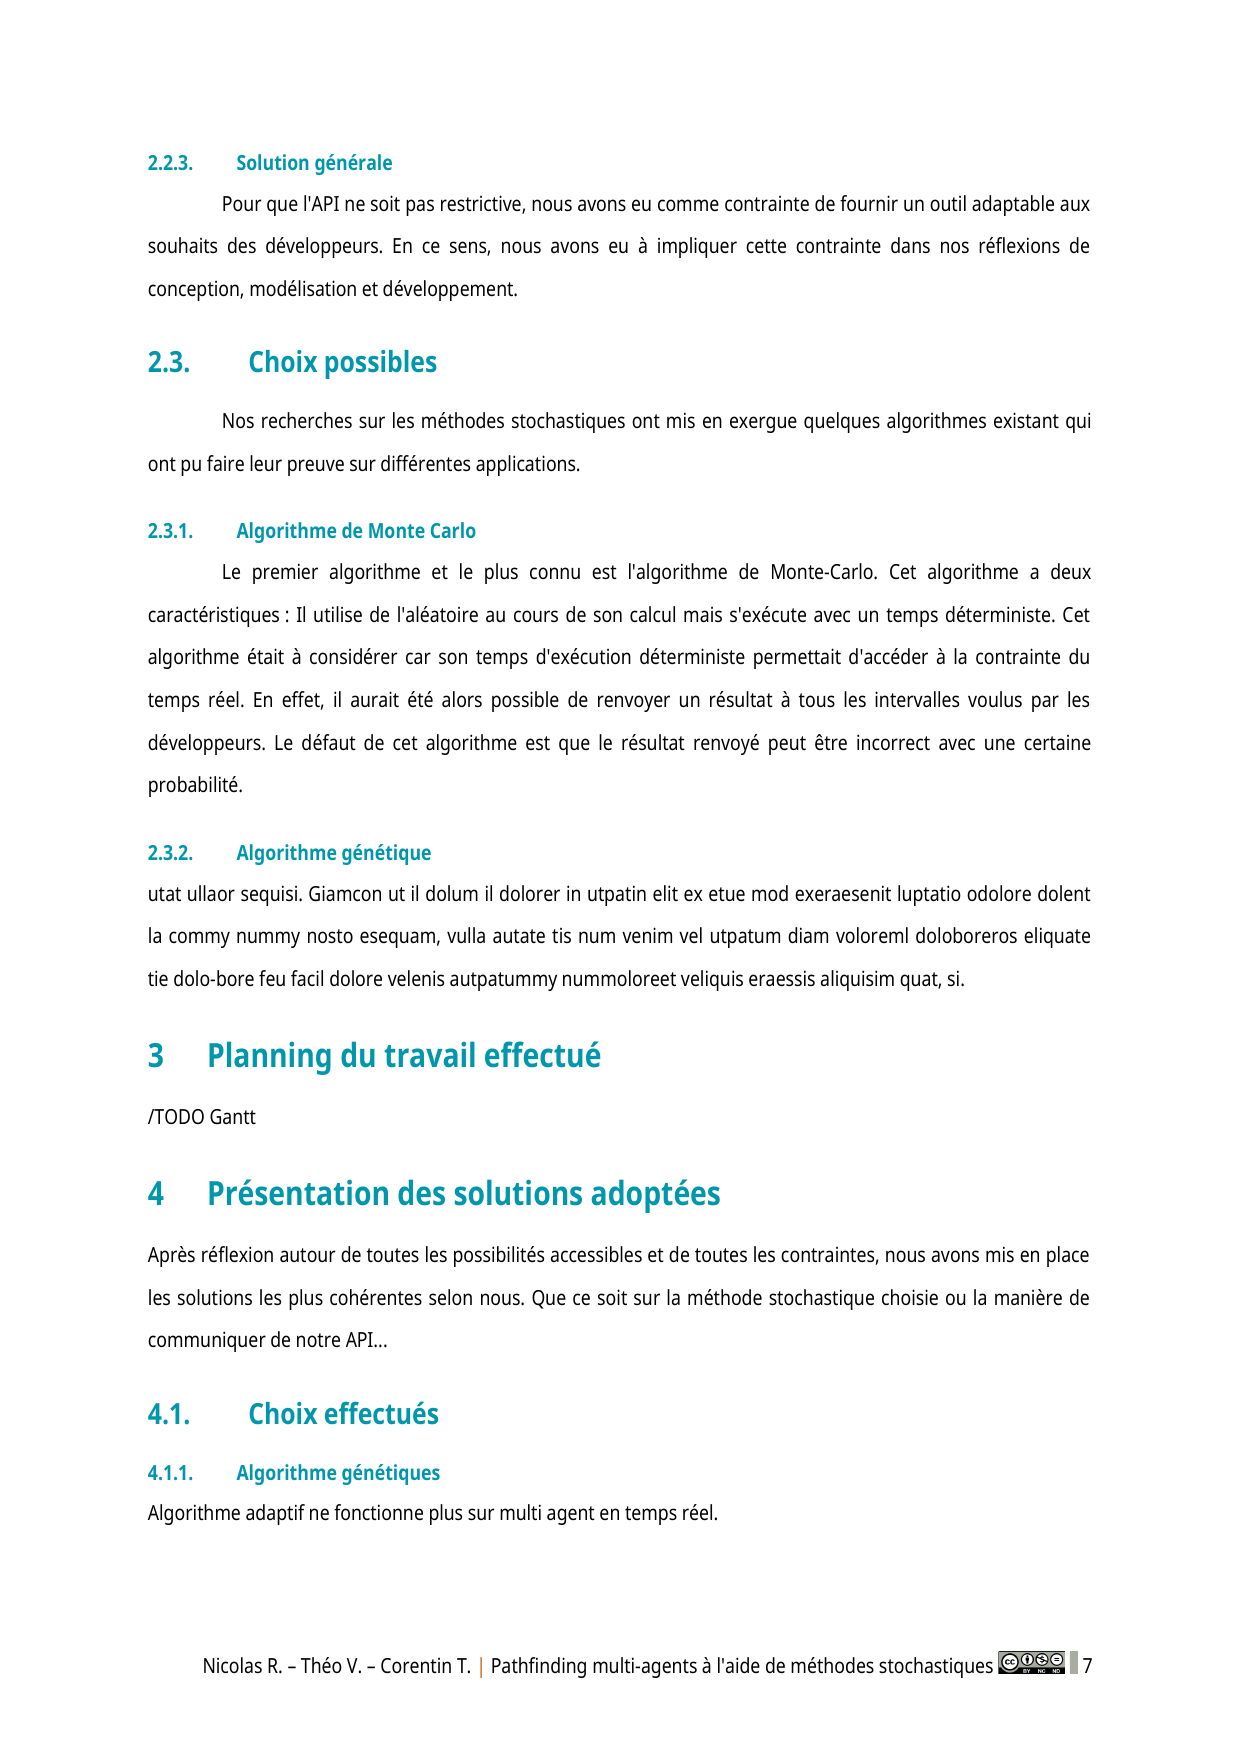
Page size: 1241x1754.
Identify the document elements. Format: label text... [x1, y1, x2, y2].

subtitle Planning du travail effectué [148, 1032, 1092, 1077]
subtitle Choix effectués [148, 1393, 1092, 1433]
subtitle Présentation des solutions adoptées [148, 1170, 1092, 1215]
subtitle Algorithme de Monte Carlo [148, 516, 1092, 545]
text Pour que l'API ne soit pas restrictive, nous avons eu comme contrainte de fournir un outil adaptable aux souhaits des développeurs. En ce sens, nous avons eu à impliquer cette contrainte dans nos réflexions de conception, modélisation et développement. [148, 189, 1092, 302]
subtitle Algorithme génétique [148, 838, 1092, 866]
subtitle Algorithme génétiques [148, 1458, 1092, 1486]
text Après réflexion autour de toutes les possibilités accessibles et de toutes les contraintes, nous avons mis en place les solutions les plus cohérentes selon nous. Que ce soit sur la méthode stochastique choisie ou la manière de communiquer de notre API... [148, 1240, 1092, 1354]
picture [998, 1651, 1065, 1674]
text utat ullaor sequisi. Giamcon ut il dolum il dolorer in utpatin elit ex etue mod exeraesenit luptatio odolore dolent la commy nummy nosto esequam, vulla autate tis num venim vel utpatum diam voloreml doloboreros eliquate tie dolo-bore feu facil dolore velenis autpatummy nummoloreet veliquis eraessis aliquisim quat, si. [148, 879, 1092, 992]
picture [1069, 1651, 1078, 1674]
text Algorithme adaptif ne fonctionne plus sur multi agent en temps réel. [148, 1498, 1092, 1527]
text Le premier algorithme et le plus connu est l'algorithme de Monte-Carlo. Cet algorithme a deux caractéristiques : Il utilise de l'aléatoire au cours de son calcul mais s'exécute avec un temps déterministe. Cet algorithme était à considérer car son temps d'exécution déterministe permettait d'accéder à la contrainte du temps réel. En effet, il aurait été alors possible de renvoyer un résultat à tous les intervalles voulus par les développeurs. Le défaut de cet algorithme est que le résultat renvoyé peut être incorrect avec une certaine probabilité. [148, 557, 1092, 799]
subtitle Solution générale [148, 148, 1092, 176]
text Nos recherches sur les méthodes stochastiques ont mis en exergue quelques algorithmes existant qui ont pu faire leur preuve sur différentes applications. [148, 406, 1092, 477]
text /TODO Gantt [148, 1102, 1092, 1131]
subtitle Choix possibles [148, 341, 1092, 381]
